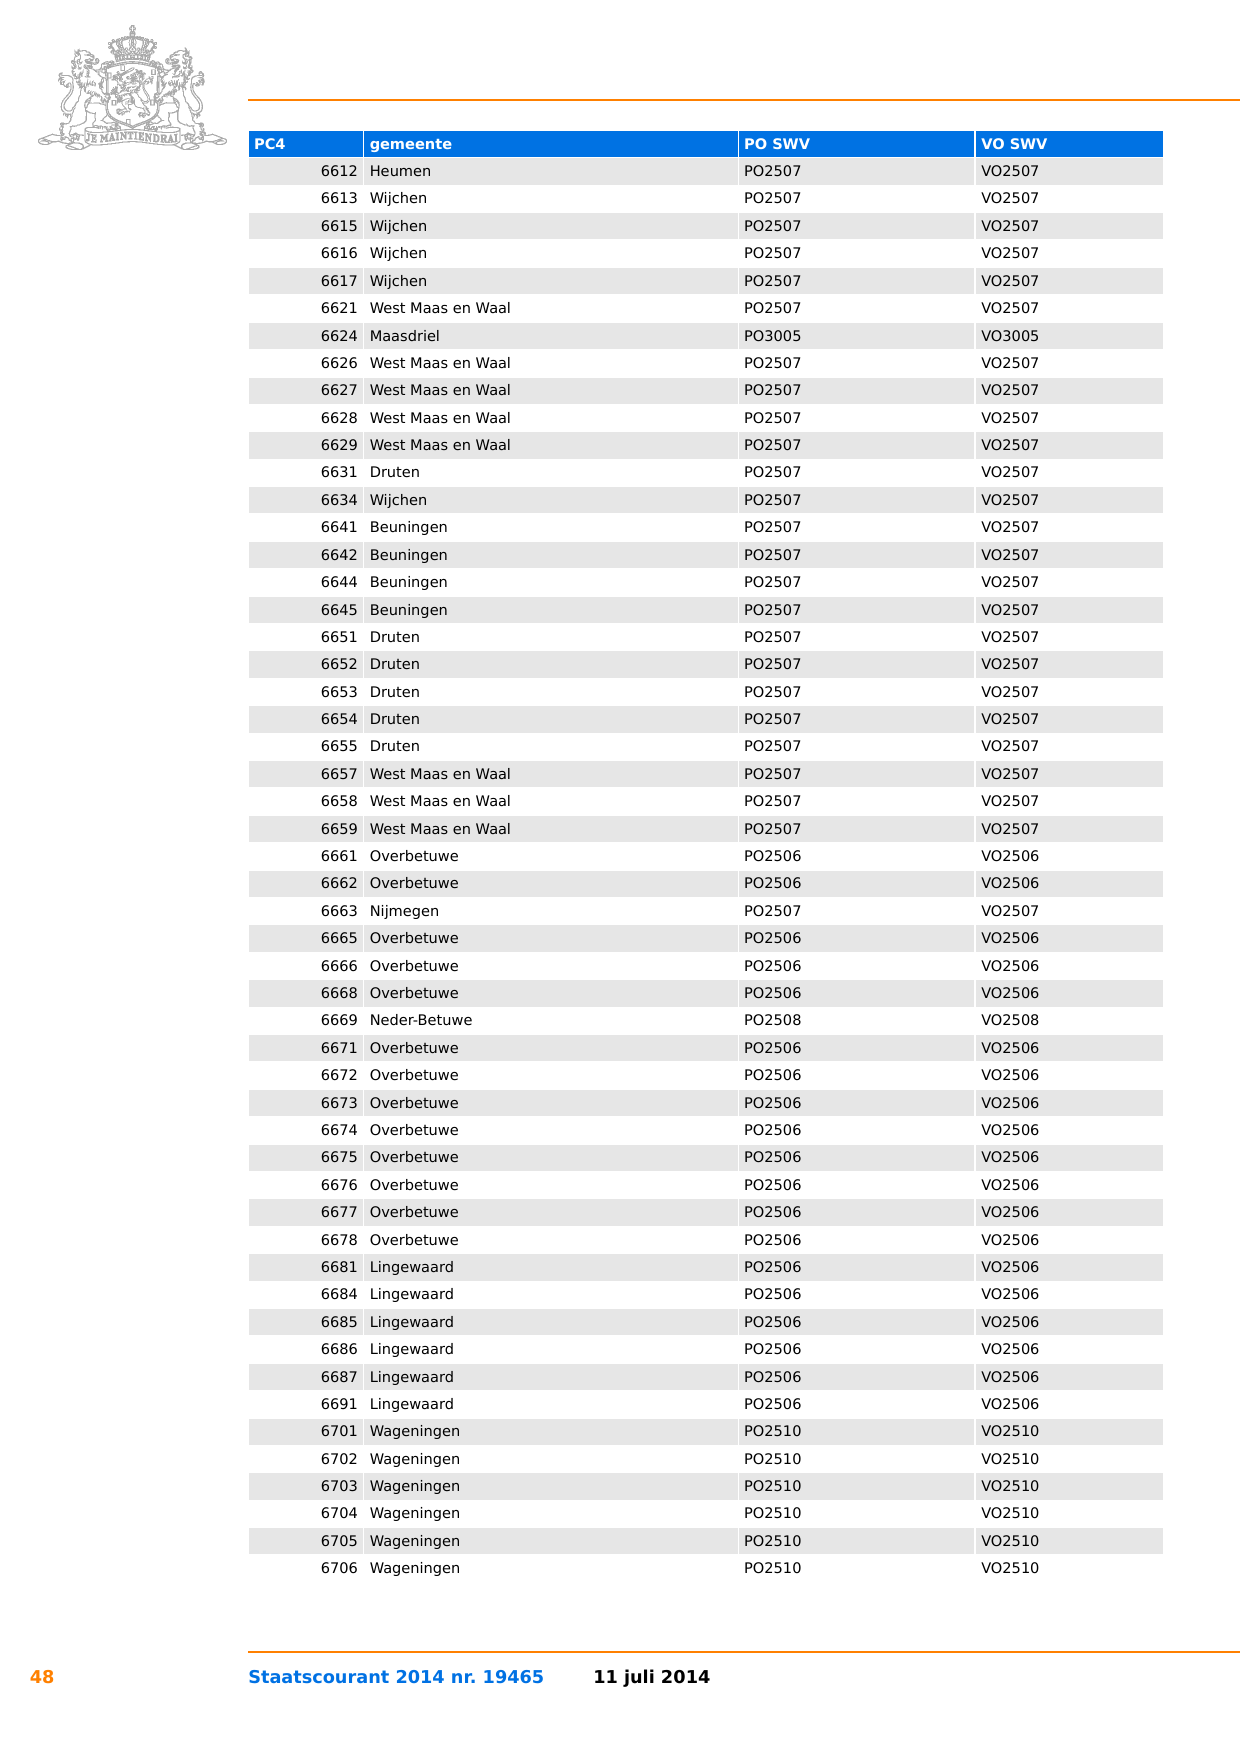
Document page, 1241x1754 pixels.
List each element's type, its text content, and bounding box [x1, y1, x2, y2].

table_cell 6678 [249, 1227, 363, 1253]
table_cell 6684 [249, 1282, 363, 1308]
table_cell VO2507 [976, 898, 1163, 924]
table_cell VO2506 [976, 1391, 1163, 1417]
table_cell PO2506 [739, 1282, 974, 1308]
table_cell 6676 [249, 1172, 363, 1198]
table_cell West Maas en Waal [364, 295, 738, 322]
table_cell PO3005 [739, 323, 974, 349]
table_cell Wijchen [364, 186, 738, 212]
table_cell Wijchen [364, 487, 738, 513]
table_cell 6629 [249, 432, 363, 459]
table_cell Wageningen [364, 1556, 738, 1582]
table_cell 6663 [249, 898, 363, 924]
table_cell PO2510 [739, 1528, 974, 1554]
table_cell 6666 [249, 953, 363, 979]
table_cell 6665 [249, 925, 363, 952]
table_cell PO2507 [739, 816, 974, 842]
table_cell 6675 [249, 1145, 363, 1171]
table_cell VO2507 [976, 295, 1163, 322]
table_cell 6626 [249, 350, 363, 376]
picture [38, 25, 227, 150]
table_cell VO2506 [976, 1227, 1163, 1253]
table_cell VO2506 [976, 1254, 1163, 1281]
table_cell VO2506 [976, 1199, 1163, 1226]
table_cell Neder-Betuwe [364, 1008, 738, 1034]
table_cell PO2507 [739, 487, 974, 513]
table_cell Overbetuwe [364, 1035, 738, 1061]
table_cell 6687 [249, 1364, 363, 1390]
table_cell PO2507 [739, 679, 974, 705]
table_cell 6627 [249, 378, 363, 404]
table_cell Overbetuwe [364, 843, 738, 869]
table_cell 6677 [249, 1199, 363, 1226]
table_cell VO2507 [976, 816, 1163, 842]
table_cell PO2506 [739, 843, 974, 869]
table_cell 6702 [249, 1446, 363, 1472]
table_cell Overbetuwe [364, 1145, 738, 1171]
table_cell 6628 [249, 405, 363, 431]
table_cell PO2507 [739, 378, 974, 404]
table_cell 6661 [249, 843, 363, 869]
table_cell PO2507 [739, 761, 974, 787]
table_cell PO2507 [739, 186, 974, 212]
table_cell Overbetuwe [364, 1063, 738, 1089]
table_cell Lingewaard [364, 1309, 738, 1335]
table_cell PO2507 [739, 460, 974, 486]
table_cell PO2510 [739, 1556, 974, 1582]
table_cell PO2506 [739, 1117, 974, 1143]
table_cell Overbetuwe [364, 1090, 738, 1116]
table_cell Overbetuwe [364, 980, 738, 1007]
table_cell VO2507 [976, 515, 1163, 541]
table_cell PO2507 [739, 542, 974, 568]
table_cell PO2506 [739, 1391, 974, 1417]
table_cell VO2507 [976, 789, 1163, 815]
table_cell PO2510 [739, 1419, 974, 1445]
table_cell Druten [364, 734, 738, 760]
table_cell Overbetuwe [364, 1172, 738, 1198]
table_cell VO2506 [976, 980, 1163, 1007]
table_cell VO2510 [976, 1473, 1163, 1500]
table_cell Maasdriel [364, 323, 738, 349]
table_cell VO2506 [976, 1063, 1163, 1089]
table_cell Overbetuwe [364, 1117, 738, 1143]
table_cell 6659 [249, 816, 363, 842]
table_cell VO2506 [976, 1145, 1163, 1171]
table_cell Druten [364, 679, 738, 705]
table_cell Overbetuwe [364, 871, 738, 897]
table_cell PO2507 [739, 241, 974, 267]
table_cell 6615 [249, 213, 363, 239]
table_cell VO2510 [976, 1528, 1163, 1554]
table_cell Lingewaard [364, 1364, 738, 1390]
table_cell PO2507 [739, 597, 974, 623]
table_cell PO2507 [739, 706, 974, 733]
table_cell West Maas en Waal [364, 432, 738, 459]
table_cell 6672 [249, 1063, 363, 1089]
table_cell 6613 [249, 186, 363, 212]
table_cell Lingewaard [364, 1336, 738, 1363]
table_cell VO2510 [976, 1419, 1163, 1445]
table_cell VO2510 [976, 1501, 1163, 1527]
table_cell PO2507 [739, 624, 974, 650]
table_cell Lingewaard [364, 1391, 738, 1417]
table_cell PO2506 [739, 1254, 974, 1281]
table_cell VO2507 [976, 734, 1163, 760]
table_cell 6652 [249, 651, 363, 678]
table_cell 6674 [249, 1117, 363, 1143]
table_cell VO2507 [976, 487, 1163, 513]
table_cell VO2507 [976, 679, 1163, 705]
table_cell VO2506 [976, 1364, 1163, 1390]
table_cell 6686 [249, 1336, 363, 1363]
table_cell PO2507 [739, 789, 974, 815]
table_cell VO2507 [976, 268, 1163, 294]
table_cell West Maas en Waal [364, 789, 738, 815]
table_cell Wageningen [364, 1419, 738, 1445]
table_cell Overbetuwe [364, 925, 738, 952]
table_cell PO2506 [739, 980, 974, 1007]
table_cell 6673 [249, 1090, 363, 1116]
table_cell Overbetuwe [364, 953, 738, 979]
table_cell 6651 [249, 624, 363, 650]
table_cell PO2510 [739, 1446, 974, 1472]
table_cell VO2507 [976, 432, 1163, 459]
table_cell VO2506 [976, 843, 1163, 869]
table_cell VO2510 [976, 1556, 1163, 1582]
table_cell PO2506 [739, 953, 974, 979]
table_cell 6644 [249, 569, 363, 596]
table_cell VO2507 [976, 651, 1163, 678]
table_cell West Maas en Waal [364, 405, 738, 431]
table_cell VO2507 [976, 350, 1163, 376]
table_cell VO2507 [976, 186, 1163, 212]
table_cell Overbetuwe [364, 1227, 738, 1253]
table_cell PO2506 [739, 1172, 974, 1198]
table_cell VO2507 [976, 624, 1163, 650]
table_cell PO2507 [739, 213, 974, 239]
table_cell Nijmegen [364, 898, 738, 924]
table_cell PO2506 [739, 1364, 974, 1390]
table_cell VO2507 [976, 542, 1163, 568]
table_cell VO2506 [976, 1336, 1163, 1363]
table_cell 6706 [249, 1556, 363, 1582]
table_cell 6657 [249, 761, 363, 787]
table_cell Lingewaard [364, 1282, 738, 1308]
table_cell 6668 [249, 980, 363, 1007]
table_cell 6654 [249, 706, 363, 733]
table_cell Wageningen [364, 1501, 738, 1527]
table_cell Heumen [364, 158, 738, 185]
table_cell PO2506 [739, 1063, 974, 1089]
table_cell PO2506 [739, 1035, 974, 1061]
table_cell PO2506 [739, 925, 974, 952]
table_cell 6685 [249, 1309, 363, 1335]
table_cell 6631 [249, 460, 363, 486]
table_cell 6681 [249, 1254, 363, 1281]
table_cell PO2507 [739, 432, 974, 459]
table_cell 6671 [249, 1035, 363, 1061]
table_cell 6691 [249, 1391, 363, 1417]
table_cell VO3005 [976, 323, 1163, 349]
table_cell Wijchen [364, 268, 738, 294]
table_cell PO2507 [739, 569, 974, 596]
table_cell VO2506 [976, 1282, 1163, 1308]
table_cell 6645 [249, 597, 363, 623]
table_cell VO2506 [976, 953, 1163, 979]
table_cell VO2506 [976, 1309, 1163, 1335]
table_cell Wageningen [364, 1446, 738, 1472]
table_header PO SWV [739, 131, 974, 157]
table_cell VO2506 [976, 1090, 1163, 1116]
table_cell VO2507 [976, 460, 1163, 486]
table_cell 6641 [249, 515, 363, 541]
table_cell Lingewaard [364, 1254, 738, 1281]
table_cell VO2507 [976, 597, 1163, 623]
table_cell PO2506 [739, 871, 974, 897]
table_cell PO2506 [739, 1309, 974, 1335]
table_cell PO2508 [739, 1008, 974, 1034]
table_cell Wijchen [364, 241, 738, 267]
table_cell PO2507 [739, 405, 974, 431]
table_cell Wageningen [364, 1528, 738, 1554]
table_cell Wageningen [364, 1473, 738, 1500]
table_cell Beuningen [364, 597, 738, 623]
table_cell 6669 [249, 1008, 363, 1034]
table_cell 6634 [249, 487, 363, 513]
table_cell Druten [364, 460, 738, 486]
table_header VO SWV [976, 131, 1163, 157]
table_cell 6658 [249, 789, 363, 815]
table_header PC4 [249, 131, 363, 157]
table_cell PO2507 [739, 515, 974, 541]
table_cell PO2506 [739, 1145, 974, 1171]
table_cell PO2506 [739, 1090, 974, 1116]
table_cell VO2508 [976, 1008, 1163, 1034]
table_cell PO2507 [739, 295, 974, 322]
table_cell VO2507 [976, 706, 1163, 733]
table_cell 6621 [249, 295, 363, 322]
table_cell 6612 [249, 158, 363, 185]
table_cell West Maas en Waal [364, 761, 738, 787]
table_cell 6653 [249, 679, 363, 705]
table_cell PO2507 [739, 350, 974, 376]
table_cell 6616 [249, 241, 363, 267]
table_cell Wijchen [364, 213, 738, 239]
table_cell 6662 [249, 871, 363, 897]
table_cell PO2506 [739, 1199, 974, 1226]
table_cell VO2507 [976, 241, 1163, 267]
table_cell 6624 [249, 323, 363, 349]
table_cell VO2506 [976, 871, 1163, 897]
table_cell 6701 [249, 1419, 363, 1445]
table_cell 6655 [249, 734, 363, 760]
table_cell Druten [364, 651, 738, 678]
table_cell PO2506 [739, 1336, 974, 1363]
table_cell VO2507 [976, 378, 1163, 404]
table_cell VO2507 [976, 761, 1163, 787]
table_cell Beuningen [364, 515, 738, 541]
table_cell 6642 [249, 542, 363, 568]
table_cell West Maas en Waal [364, 816, 738, 842]
table_cell Druten [364, 706, 738, 733]
table_cell Druten [364, 624, 738, 650]
table_cell 6617 [249, 268, 363, 294]
table_cell VO2507 [976, 158, 1163, 185]
table_cell VO2506 [976, 925, 1163, 952]
table_cell PO2507 [739, 734, 974, 760]
table_cell PO2510 [739, 1473, 974, 1500]
table_cell PO2507 [739, 651, 974, 678]
table_cell West Maas en Waal [364, 350, 738, 376]
table_cell VO2507 [976, 569, 1163, 596]
table_cell West Maas en Waal [364, 378, 738, 404]
table_cell 6704 [249, 1501, 363, 1527]
table_cell PO2507 [739, 158, 974, 185]
table_cell VO2507 [976, 405, 1163, 431]
table_cell 6703 [249, 1473, 363, 1500]
table_cell PO2507 [739, 268, 974, 294]
table_cell VO2510 [976, 1446, 1163, 1472]
table_cell VO2506 [976, 1117, 1163, 1143]
table_cell Overbetuwe [364, 1199, 738, 1226]
table_cell VO2506 [976, 1035, 1163, 1061]
table_cell Beuningen [364, 542, 738, 568]
table_cell Beuningen [364, 569, 738, 596]
table_header gemeente [364, 131, 738, 157]
table_cell 6705 [249, 1528, 363, 1554]
table_cell PO2506 [739, 1227, 974, 1253]
table_cell PO2507 [739, 898, 974, 924]
table_cell VO2506 [976, 1172, 1163, 1198]
table_cell PO2510 [739, 1501, 974, 1527]
table_cell VO2507 [976, 213, 1163, 239]
